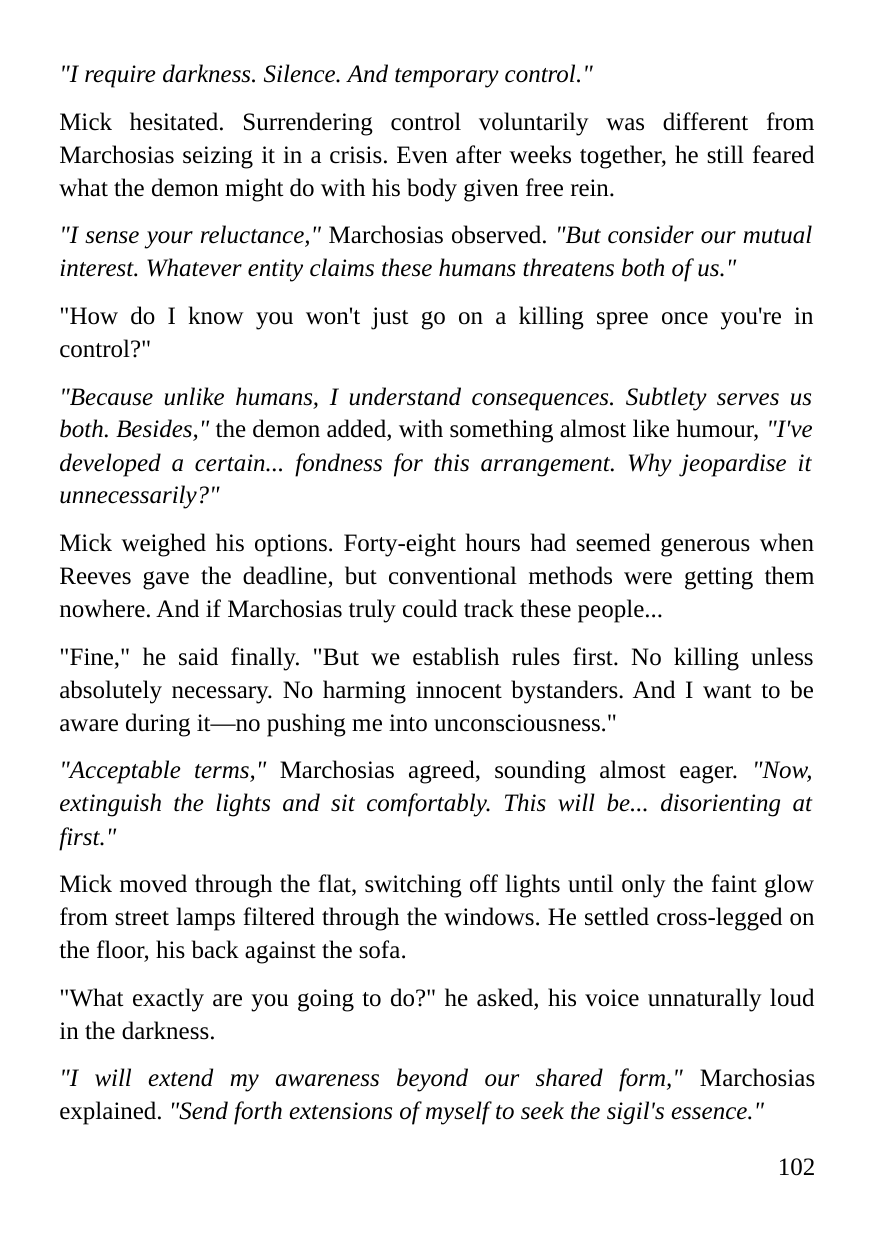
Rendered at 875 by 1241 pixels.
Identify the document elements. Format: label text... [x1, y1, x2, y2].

text Mick moved through the flat, switching off lights until only the faint glow from street lamps filtered through the windows. He settled cross-legged on the floor, his back against the sofa. [59, 869, 815, 964]
text "What exactly are you going to do?" he asked, his voice unnaturally loud in the darkness. [59, 983, 815, 1044]
text Mick weighed his options. Forty-eight hours had seemed generous when Reeves gave the deadline, but conventional methods were getting them nowhere. And if Marchosias truly could track these people... [59, 528, 815, 623]
text "I require darkness. Silence. And temporary control." [59, 59, 815, 88]
text "I sense your reluctance," Marchosias observed. "But consider our mutual interest. Whatever entity claims these humans threatens both of us." [59, 220, 815, 282]
text "Fine," he said finally. "But we establish rules first. No killing unless absolutely necessary. No harming innocent bystanders. And I want to be aware during it—no pushing me into unconsciousness." [59, 642, 815, 737]
text Mick hesitated. Surrendering control voluntarily was different from Marchosias seizing it in a crisis. Even after weeks together, he still feared what the demon might do with his body given free rein. [59, 107, 815, 201]
text "I will extend my awareness beyond our shared form," Marchosias explained. "Send forth extensions of myself to seek the sigil's essence." [59, 1063, 815, 1125]
text "Acceptable terms," Marchosias agreed, sounding almost eager. "Now, extinguish the lights and sit comfortably. This will be... disorienting at first." [59, 756, 815, 850]
text "Because unlike humans, I understand consequences. Subtlety serves us both. Besides," the demon added, with something almost like humour, "I've developed a certain... fondness for this arrangement. Why jeopardise it unnecessarily?" [59, 382, 815, 509]
text "How do I know you won't just go on a killing spree once you're in control?" [59, 301, 815, 363]
